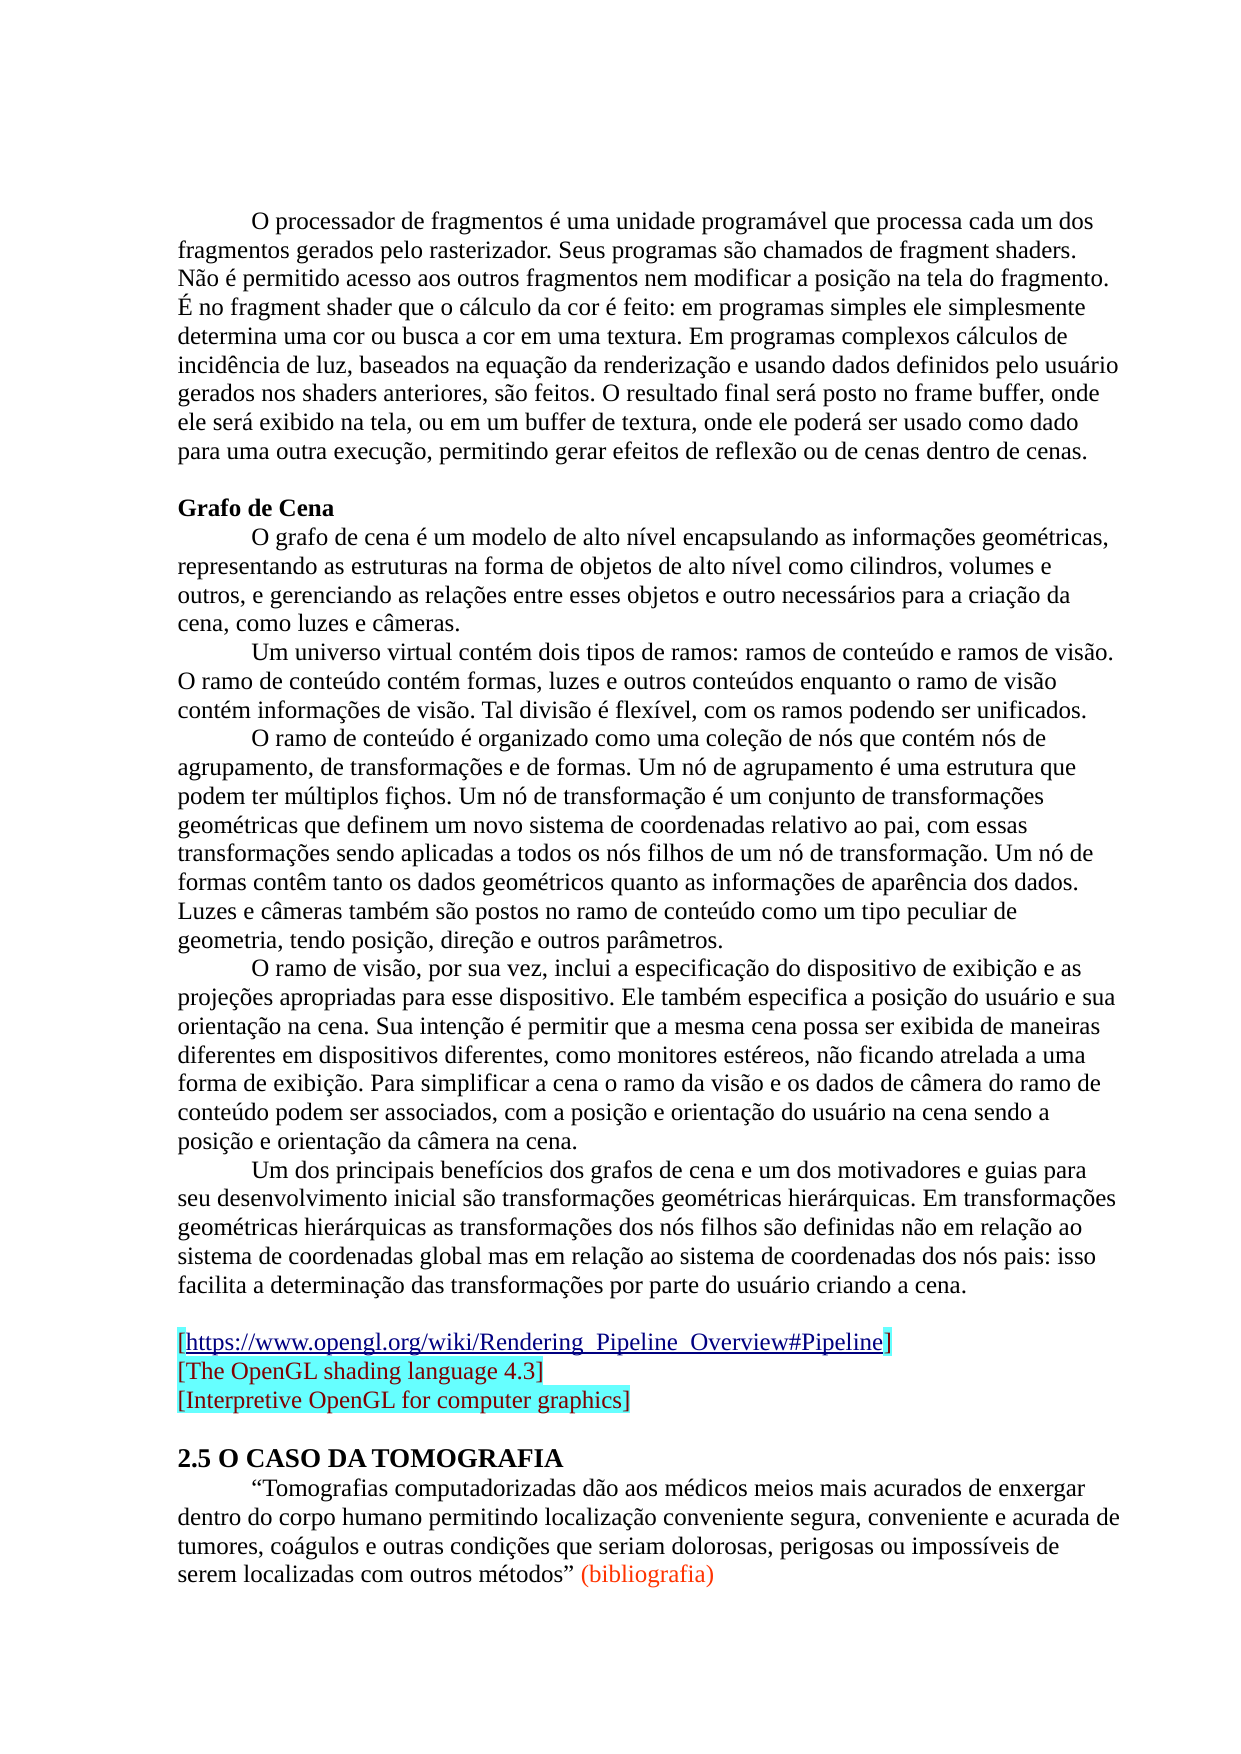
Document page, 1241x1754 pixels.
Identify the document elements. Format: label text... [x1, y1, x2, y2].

text O processador de fragmentos é uma unidade programável que processa cada um dos fragmentos gerados pelo rasterizador. Seus programas são chamados de fragment shaders. Não é permitido acesso aos outros fragmentos nem modificar a posição na tela do fragmento. É no fragment shader que o cálculo da cor é feito: em programas simples ele simplesmente determina uma cor ou busca a cor em uma textura. Em programas complexos cálculos de incidência de luz, baseados na equação da renderização e usando dados definidos pelo usuário gerados nos shaders anteriores, são feitos. O resultado final será posto no frame buffer, onde ele será exibido na tela, ou em um buffer de textura, onde ele poderá ser usado como dado para uma outra execução, permitindo gerar efeitos de reflexão ou de cenas dentro de cenas. [177, 206, 1122, 465]
text O ramo de conteúdo é organizado como uma coleção de nós que contém nós de agrupamento, de transformações e de formas. Um nó de agrupamento é uma estrutura que podem ter múltiplos fiçhos. Um nó de transformação é um conjunto de transformações geométricas que definem um novo sistema de coordenadas relativo ao pai, com essas transformações sendo aplicadas a todos os nós filhos de um nó de transformação. Um nó de formas contêm tanto os dados geométricos quanto as informações de aparência dos dados. Luzes e câmeras também são postos no ramo de conteúdo como um tipo peculiar de geometria, tendo posição, direção e outros parâmetros. [177, 723, 1122, 953]
text O ramo de visão, por sua vez, inclui a especificação do dispositivo de exibição e as projeções apropriadas para esse dispositivo. Ele também especifica a posição do usuário e sua orientação na cena. Sua intenção é permitir que a mesma cena possa ser exibida de maneiras diferentes em dispositivos diferentes, como monitores estéreos, não ficando atrelada a uma forma de exibição. Para simplificar a cena o ramo da visão e os dados de câmera do ramo de conteúdo podem ser associados, com a posição e orientação do usuário na cena sendo a posição e orientação da câmera na cena. [177, 953, 1122, 1155]
text [Interpretive OpenGL for computer graphics] [177, 1385, 1122, 1413]
subtitle 2.5 O CASO DA TOMOGRAFIA [177, 1442, 1122, 1473]
text Um dos principais benefícios dos grafos de cena e um dos motivadores e guias para seu desenvolvimento inicial são transformações geométricas hierárquicas. Em transformações geométricas hierárquicas as transformações dos nós filhos são definidas não em relação ao sistema de coordenadas global mas em relação ao sistema de coordenadas dos nós pais: isso facilita a determinação das transformações por parte do usuário criando a cena. [177, 1155, 1122, 1298]
text Grafo de Cena [177, 493, 1122, 522]
text Um universo virtual contém dois tipos de ramos: ramos de conteúdo e ramos de visão. O ramo de conteúdo contém formas, luzes e outros conteúdos enquanto o ramo de visão contém informações de visão. Tal divisão é flexível, com os ramos podendo ser unificados. [177, 637, 1122, 723]
text [The OpenGL shading language 4.3] [177, 1356, 1122, 1385]
text [https://www.opengl.org/wiki/Rendering_Pipeline_Overview#Pipeline] [177, 1327, 1122, 1356]
text O grafo de cena é um modelo de alto nível encapsulando as informações geométricas, representando as estruturas na forma de objetos de alto nível como cilindros, volumes e outros, e gerenciando as relações entre esses objetos e outro necessários para a criação da cena, como luzes e câmeras. [177, 522, 1122, 637]
text “Tomografias computadorizadas dão aos médicos meios mais acurados de enxergar dentro do corpo humano permitindo localização conveniente segura, conveniente e acurada de tumores, coágulos e outras condições que seriam dolorosas, perigosas ou impossíveis de serem localizadas com outros métodos” (bibliografia) [177, 1473, 1122, 1588]
